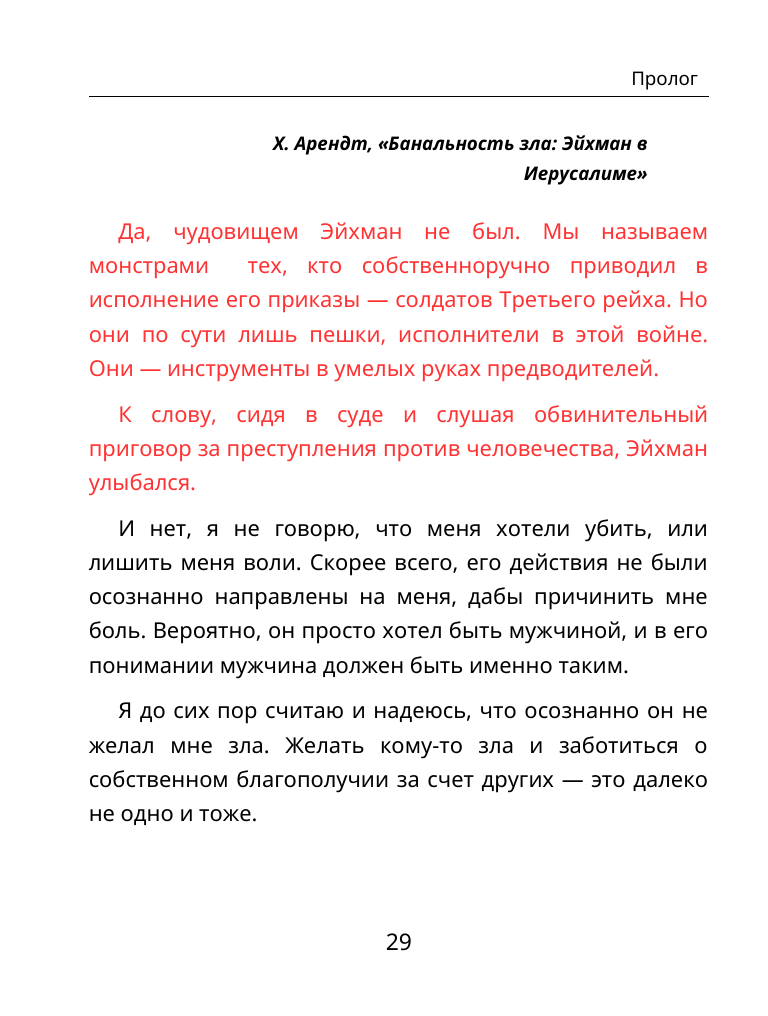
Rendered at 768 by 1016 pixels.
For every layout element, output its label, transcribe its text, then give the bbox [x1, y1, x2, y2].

text И нет, я не говорю, что меня хотели убить, или лишить меня воли. Скорее всего, его действия не были осознанно направлены на меня, дабы причинить мне боль. Вероятно, он просто хотел быть мужчиной, и в его понимании мужчина должен быть именно таким. [88, 513, 709, 679]
text К слову, сидя в суде и слушая обвинительный приговор за преступления против человечества, Эйхман улыбался. [88, 399, 709, 497]
text Х. Арендт, «Банальность зла: Эйхман в Иерусалиме» [148, 126, 649, 186]
text Да, чудовищем Эйхман не был. Мы называем монстрами тех, кто собственноручно приводил в исполнение его приказы — солдатов Третьего рейха. Но они по сути лишь пешки, исполнители в этой войне. Они — инструменты в умелых руках предводителей. [88, 216, 709, 382]
text Я до сих пор считаю и надеюсь, что осознанно он не желал мне зла. Желать кому-то зла и заботиться о собственном благополучии за счет других — это далеко не одно и тоже. [88, 696, 709, 828]
